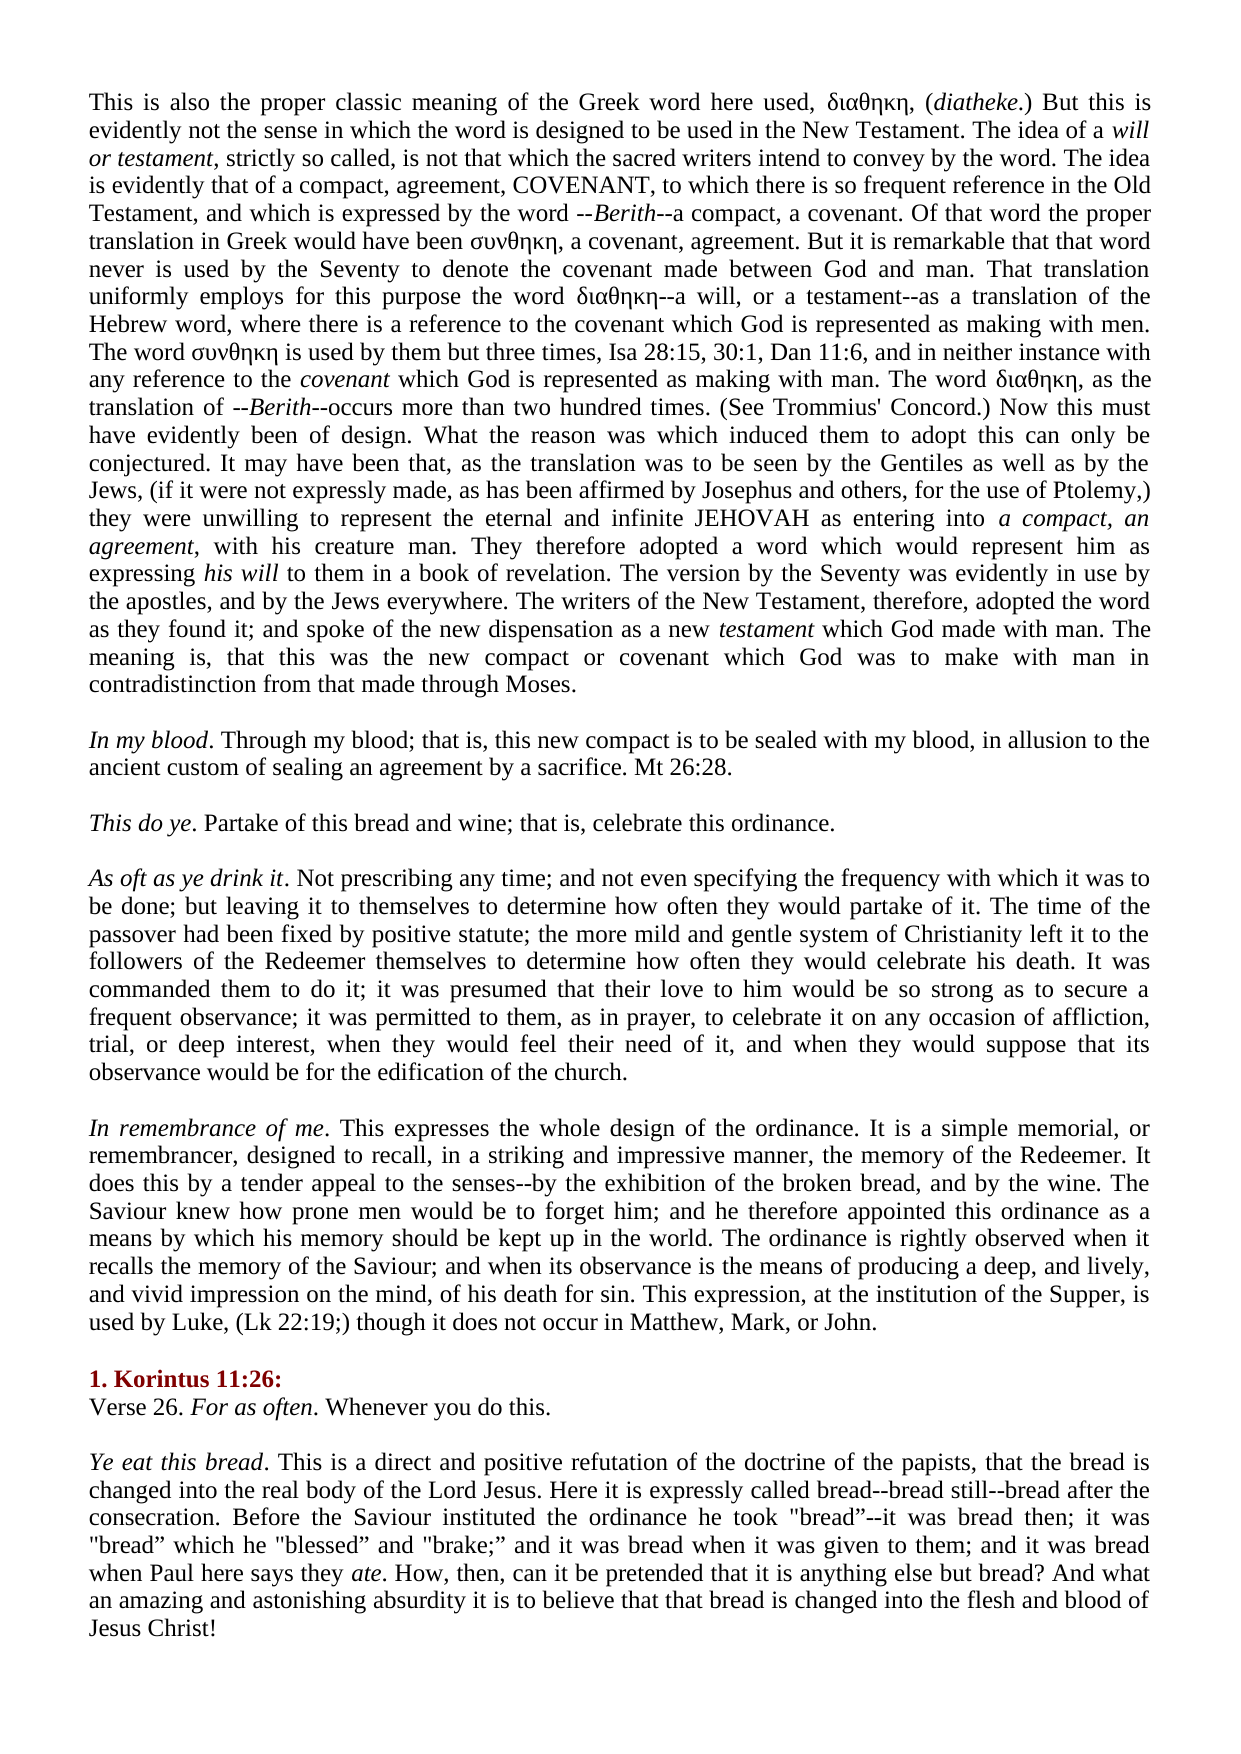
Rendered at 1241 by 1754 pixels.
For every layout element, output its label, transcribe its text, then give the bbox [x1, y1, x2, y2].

text Verse 26. For as often. Whenever you do this. Ye eat this bread. This is a direct and positive refutation of the doctrine of the papists, that the bread is changed into the real body of the Lord Jesus. Here it is expressly called bread--bread still--bread after the consecration. Before the Saviour instituted the ordinance he took "bread”--it was bread then; it was "bread” which he "blessed” and "brake;” and it was bread when it was given to them; and it was bread when Paul here says they ate. How, then, can it be pretended that it is anything else but bread? And what an amazing and astonishing absurdity it is to believe that that bread is changed into the flesh and blood of Jesus Christ! [88, 1393, 1152, 1642]
text This is also the proper classic meaning of the Greek word here used, διαθηκη, (diatheke.) But this is evidently not the sense in which the word is designed to be used in the New Testament. The idea of a will or testament, strictly so called, is not that which the sacred writers intend to convey by the word. The idea is evidently that of a compact, agreement, COVENANT, to which there is so frequent reference in the Old Testament, and which is expressed by the word --Berith--a compact, a covenant. Of that word the proper translation in Greek would have been συνθηκη, a covenant, agreement. But it is remarkable that that word never is used by the Seventy to denote the covenant made between God and man. That translation uniformly employs for this purpose the word διαθηκη--a will, or a testament--as a translation of the Hebrew word, where there is a reference to the covenant which God is represented as making with men. The word συνθηκη is used by them but three times, Isa 28:15, 30:1, Dan 11:6, and in neither instance with any reference to the covenant which God is represented as making with man. The word διαθηκη, as the translation of --Berith--occurs more than two hundred times. (See Trommius' Concord.) Now this must have evidently been of design. What the reason was which induced them to adopt this can only be conjectured. It may have been that, as the translation was to be seen by the Gentiles as well as by the Jews, (if it were not expressly made, as has been affirmed by Josephus and others, for the use of Ptolemy,) they were unwilling to represent the eternal and infinite JEHOVAH as entering into a compact, an agreement, with his creature man. They therefore adopted a word which would represent him as expressing his will to them in a book of revelation. The version by the Seventy was evidently in use by the apostles, and by the Jews everywhere. The writers of the New Testament, therefore, adopted the word as they found it; and spoke of the new dispensation as a new testament which God made with man. The meaning is, that this was the new compact or covenant which God was to make with man in contradistinction from that made through Moses. In my blood. Through my blood; that is, this new compact is to be sealed with my blood, in allusion to the ancient custom of sealing an agreement by a sacrifice. Mt 26:28. This do ye. Partake of this bread and wine; that is, celebrate this ordinance. As oft as ye drink it. Not prescribing any time; and not even specifying the frequency with which it was to be done; but leaving it to themselves to determine how often they would partake of it. The time of the passover had been fixed by positive statute; the more mild and gentle system of Christianity left it to the followers of the Redeemer themselves to determine how often they would celebrate his death. It was commanded them to do it; it was presumed that their love to him would be so strong as to secure a frequent observance; it was permitted to them, as in prayer, to celebrate it on any occasion of affliction, trial, or deep interest, when they would feel their need of it, and when they would suppose that its observance would be for the edification of the church. In remembrance of me. This expresses the whole design of the ordinance. It is a simple memorial, or remembrancer, designed to recall, in a striking and impressive manner, the memory of the Redeemer. It does this by a tender appeal to the senses--by the exhibition of the broken bread, and by the wine. The Saviour knew how prone men would be to forget him; and he therefore appointed this ordinance as a means by which his memory should be kept up in the world. The ordinance is rightly observed when it recalls the memory of the Saviour; and when its observance is the means of producing a deep, and lively, and vivid impression on the mind, of his death for sin. This expression, at the institution of the Supper, is used by Luke, (Lk 22:19;) though it does not occur in Matthew, Mark, or John. [88, 88, 1152, 1335]
text 1. Korintus 11:26: [88, 1365, 1152, 1393]
